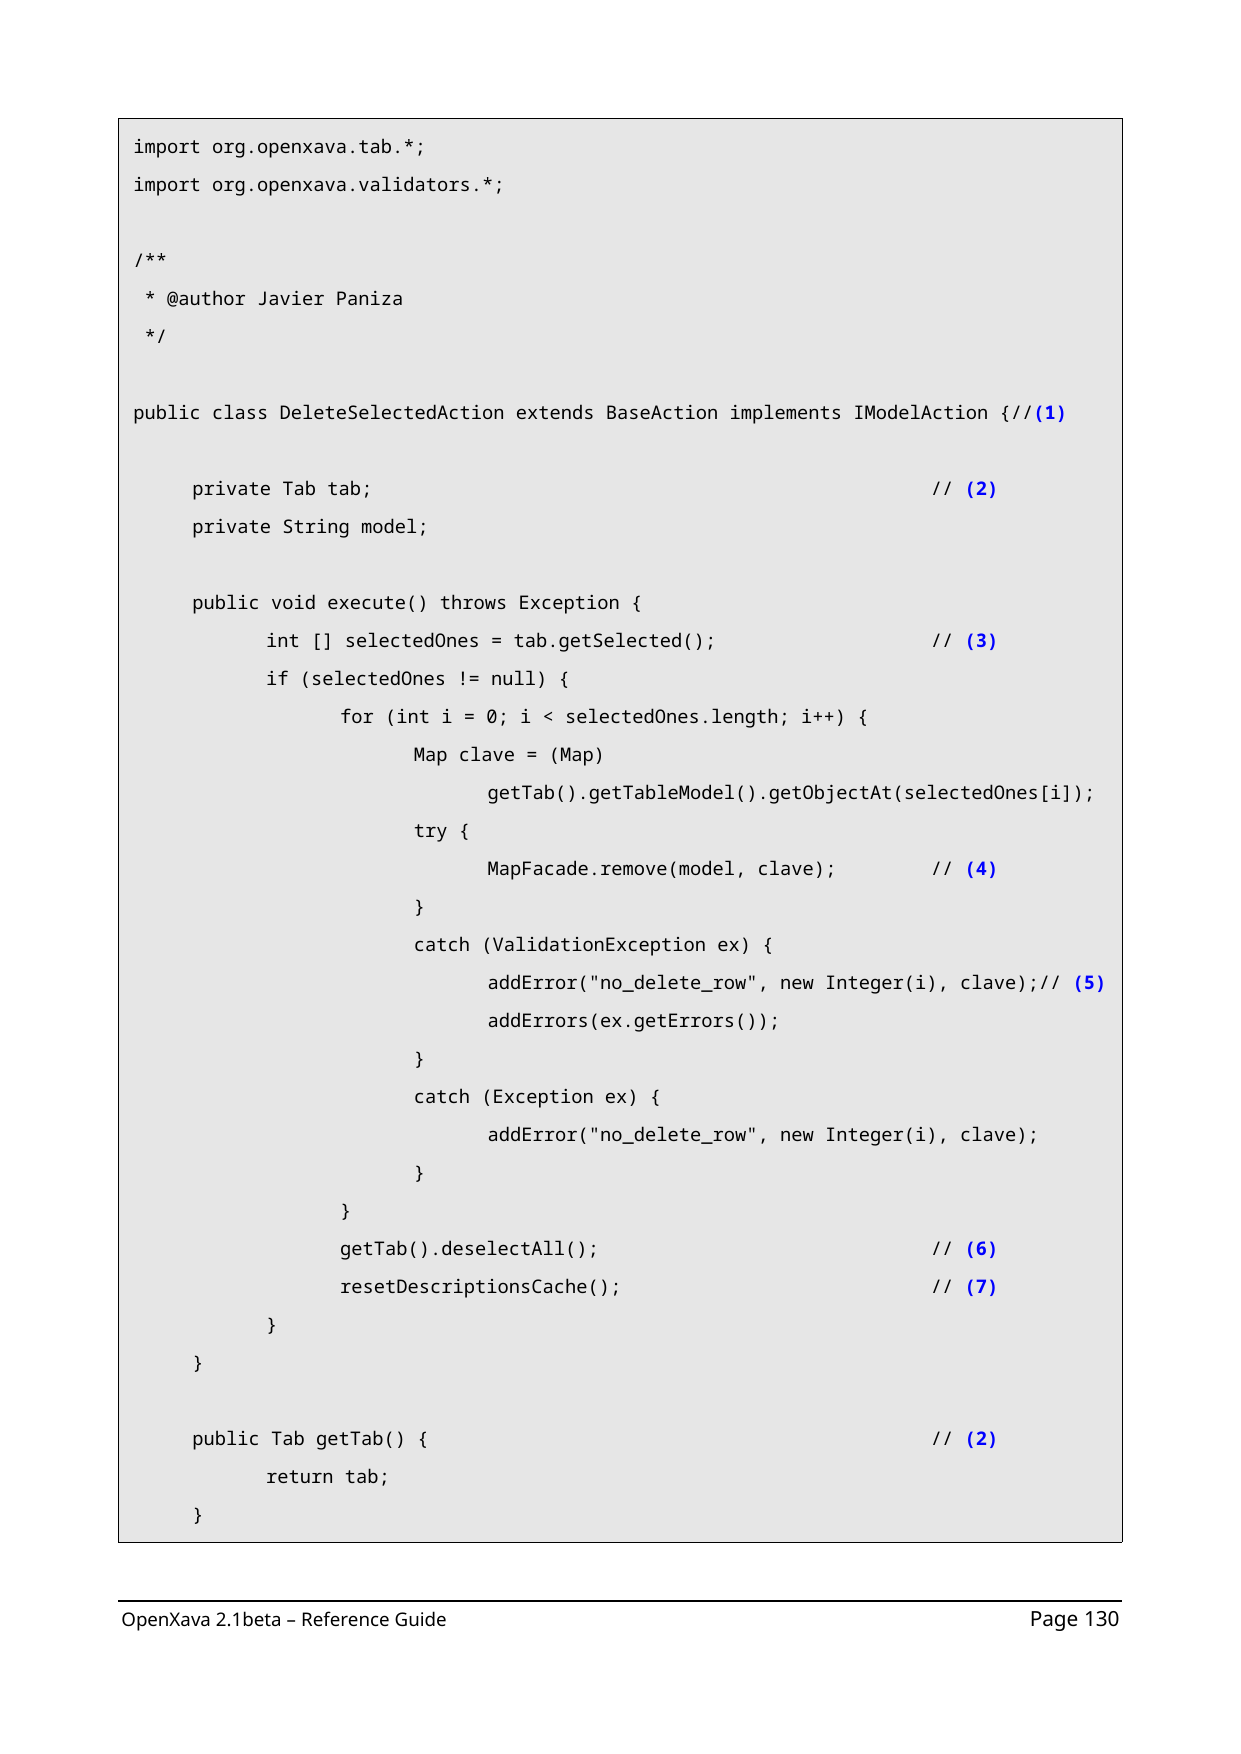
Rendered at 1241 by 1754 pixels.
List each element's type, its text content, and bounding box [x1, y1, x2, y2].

text */ [119, 308, 1122, 346]
text public void execute() throws Exception { [119, 574, 1122, 612]
text addError("no_delete_row", new Integer(i), clave); [119, 1107, 1122, 1145]
text } [119, 1335, 1122, 1373]
text public class DeleteSelectedAction extends BaseAction implements IModelAction {//(1) [119, 384, 1122, 422]
text private String model; [119, 498, 1122, 536]
text return tab; [119, 1449, 1122, 1487]
text addErrors(ex.getErrors()); [119, 993, 1122, 1031]
text Map clave = (Map) [119, 726, 1122, 764]
text MapFacade.remove(model, clave); // (4) [119, 841, 1122, 878]
text getTab().deselectAll(); // (6) [119, 1221, 1122, 1259]
text } [119, 1487, 1122, 1542]
text } [119, 878, 1122, 917]
text for (int i = 0; i < selectedOnes.length; i++) { [119, 688, 1122, 726]
text * @author Javier Paniza [119, 270, 1122, 308]
text import org.openxava.validators.*; [119, 156, 1122, 194]
text } [119, 1183, 1122, 1221]
text int [] selectedOnes = tab.getSelected(); // (3) [119, 612, 1122, 650]
text resetDescriptionsCache(); // (7) [119, 1259, 1122, 1297]
text import org.openxava.tab.*; [119, 119, 1122, 156]
text try { [119, 802, 1122, 841]
text private Tab tab; // (2) [119, 460, 1122, 498]
text } [119, 1031, 1122, 1069]
text public Tab getTab() { // (2) [119, 1411, 1122, 1449]
text catch (Exception ex) { [119, 1069, 1122, 1107]
text /** [119, 232, 1122, 270]
text if (selectedOnes != null) { [119, 650, 1122, 688]
text } [119, 1145, 1122, 1183]
text } [119, 1297, 1122, 1335]
text getTab().getTableModel().getObjectAt(selectedOnes[i]); [119, 764, 1122, 802]
text addError("no_delete_row", new Integer(i), clave);// (5) [119, 954, 1122, 993]
text catch (ValidationException ex) { [119, 917, 1122, 954]
